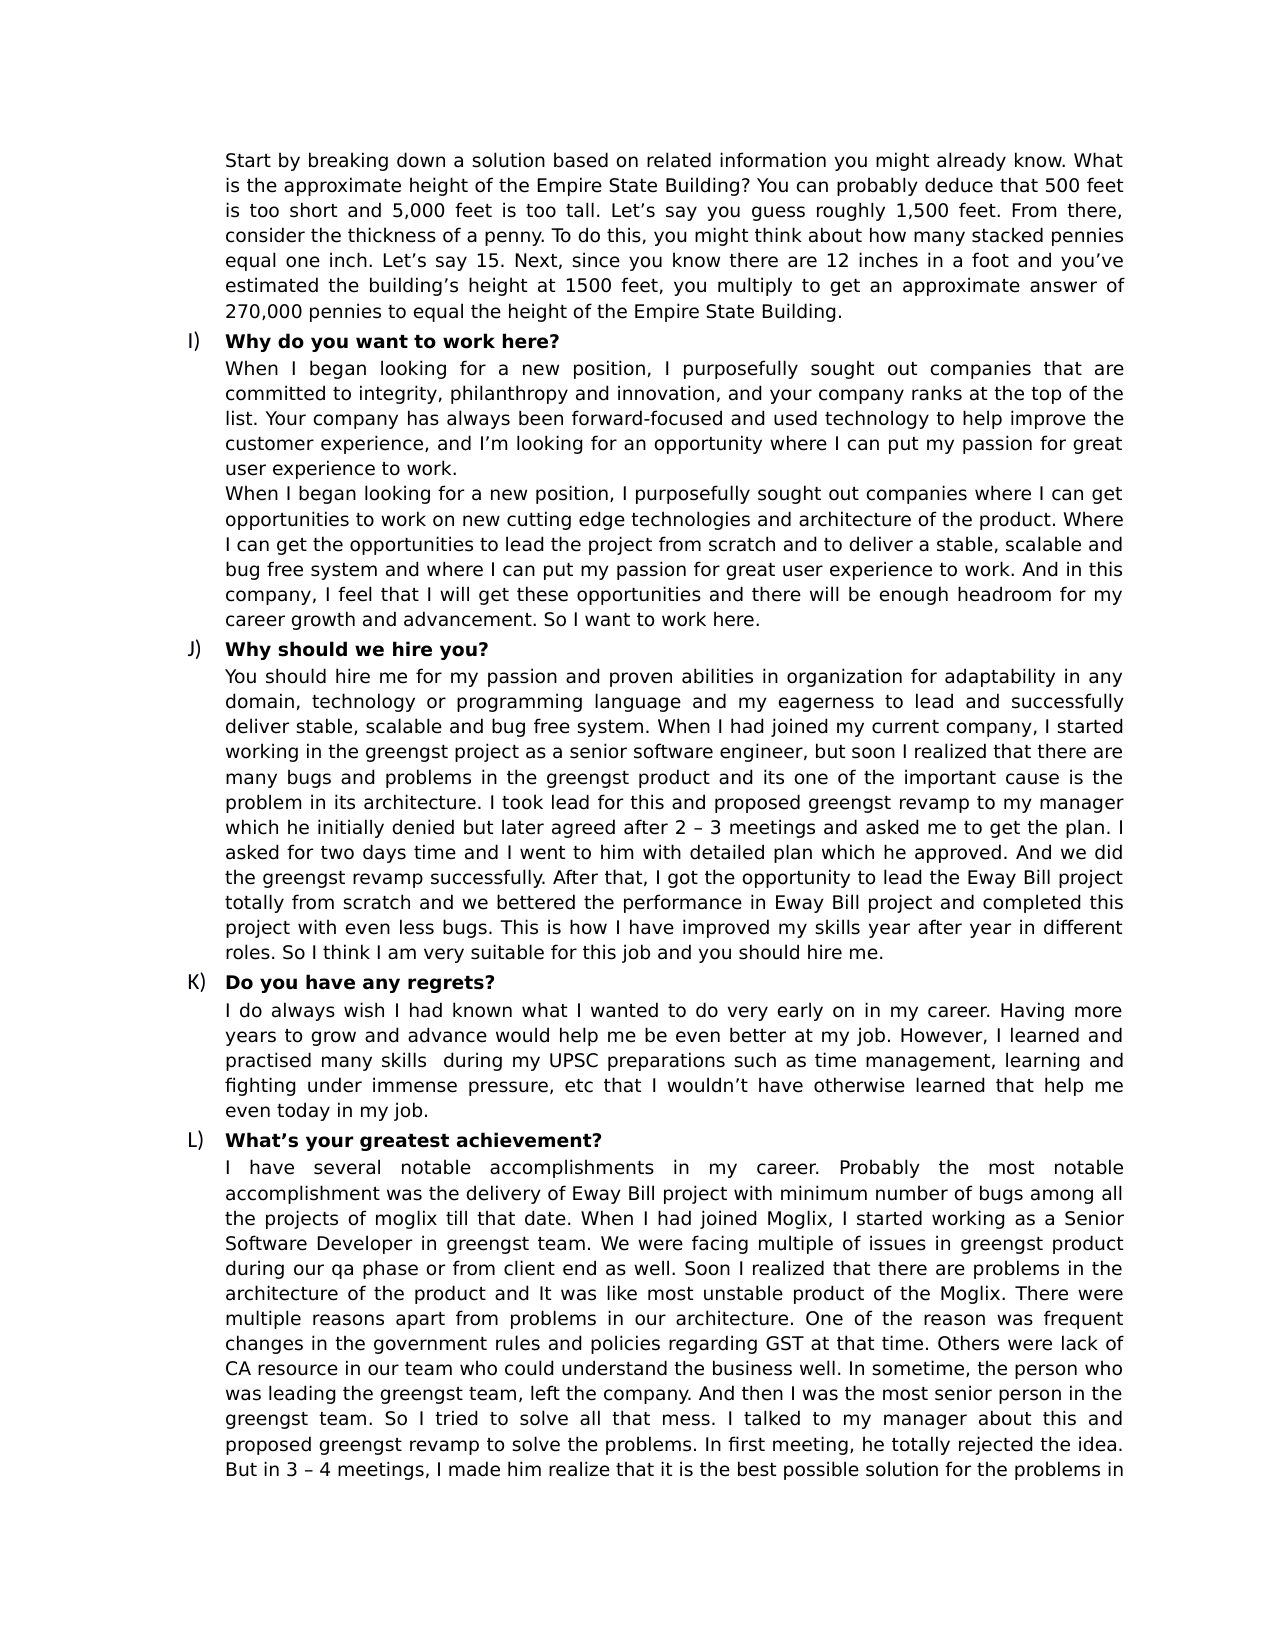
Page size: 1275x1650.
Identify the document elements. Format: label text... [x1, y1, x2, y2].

list You should hire me for my passion and proven abilities in organization for adaptability in any domain, technology or programming language and my eagerness to lead and successfully deliver stable, scalable and bug free system. When I had joined my current company, I started working in the greengst project as a senior software engineer, but soon I realized that there are many bugs and problems in the greengst product and its one of the important cause is the problem in its architecture. I took lead for this and proposed greengst revamp to my manager which he initially denied but later agreed after 2 – 3 meetings and asked me to get the plan. I asked for two days time and I went to him with detailed plan which he approved. And we did the greengst revamp successfully. After that, I got the opportunity to lead the Eway Bill project totally from scratch and we bettered the performance in Eway Bill project and completed this project with even less bugs. This is how I have improved my skills year after year in different roles. So I think I am very suitable for this job and you should hire me. [187, 666, 1125, 964]
list Do you have any regrets? [187, 967, 1125, 996]
list Why do you want to work here? [187, 326, 1125, 354]
list I do always wish I had known what I wanted to do very early on in my career. Having more years to grow and advance would help me be even better at my job. However, I learned and practised many skills during my UPSC preparations such as time management, learning and fighting under immense pressure, etc that I wouldn’t have otherwise learned that help me even today in my job. [187, 1000, 1125, 1122]
list Start by breaking down a solution based on related information you might already know. What is the approximate height of the Empire State Building? You can probably deduce that 500 feet is too short and 5,000 feet is too tall. Let’s say you guess roughly 1,500 feet. From there, consider the thickness of a penny. To do this, you might think about how many stacked pennies equal one inch. Let’s say 15. Next, since you know there are 12 inches in a foot and you’ve estimated the building’s height at 1500 feet, you multiply to get an approximate answer of 270,000 pennies to equal the height of the Empire State Building. [187, 150, 1125, 322]
list When I began looking for a new position, I purposefully sought out companies where I can get opportunities to work on new cutting edge technologies and architecture of the product. Where I can get the opportunities to lead the project from scratch and to deliver a stable, scalable and bug free system and where I can put my passion for great user experience to work. And in this company, I feel that I will get these opportunities and there will be enough headroom for my career growth and advancement. So I want to work here. [187, 483, 1125, 631]
list What’s your greatest achievement? [187, 1125, 1125, 1153]
list Why should we hire you? [187, 634, 1125, 662]
list When I began looking for a new position, I purposefully sought out companies that are committed to integrity, philanthropy and innovation, and your company ranks at the top of the list. Your company has always been forward-focused and used technology to help improve the customer experience, and I’m looking for an opportunity where I can put my passion for great user experience to work. [187, 358, 1125, 480]
list I have several notable accomplishments in my career. Probably the most notable accomplishment was the delivery of Eway Bill project with minimum number of bugs among all the projects of moglix till that date. When I had joined Moglix, I started working as a Senior Software Developer in greengst team. We were facing multiple of issues in greengst product during our qa phase or from client end as well. Soon I realized that there are problems in the architecture of the product and It was like most unstable product of the Moglix. There were multiple reasons apart from problems in our architecture. One of the reason was frequent changes in the government rules and policies regarding GST at that time. Others were lack of CA resource in our team who could understand the business well. In sometime, the person who was leading the greengst team, left the company. And then I was the most senior person in the greengst team. So I tried to solve all that mess. I talked to my manager about this and proposed greengst revamp to solve the problems. In first meeting, he totally rejected the idea. But in 3 – 4 meetings, I made him realize that it is the best possible solution for the problems in [187, 1157, 1125, 1481]
